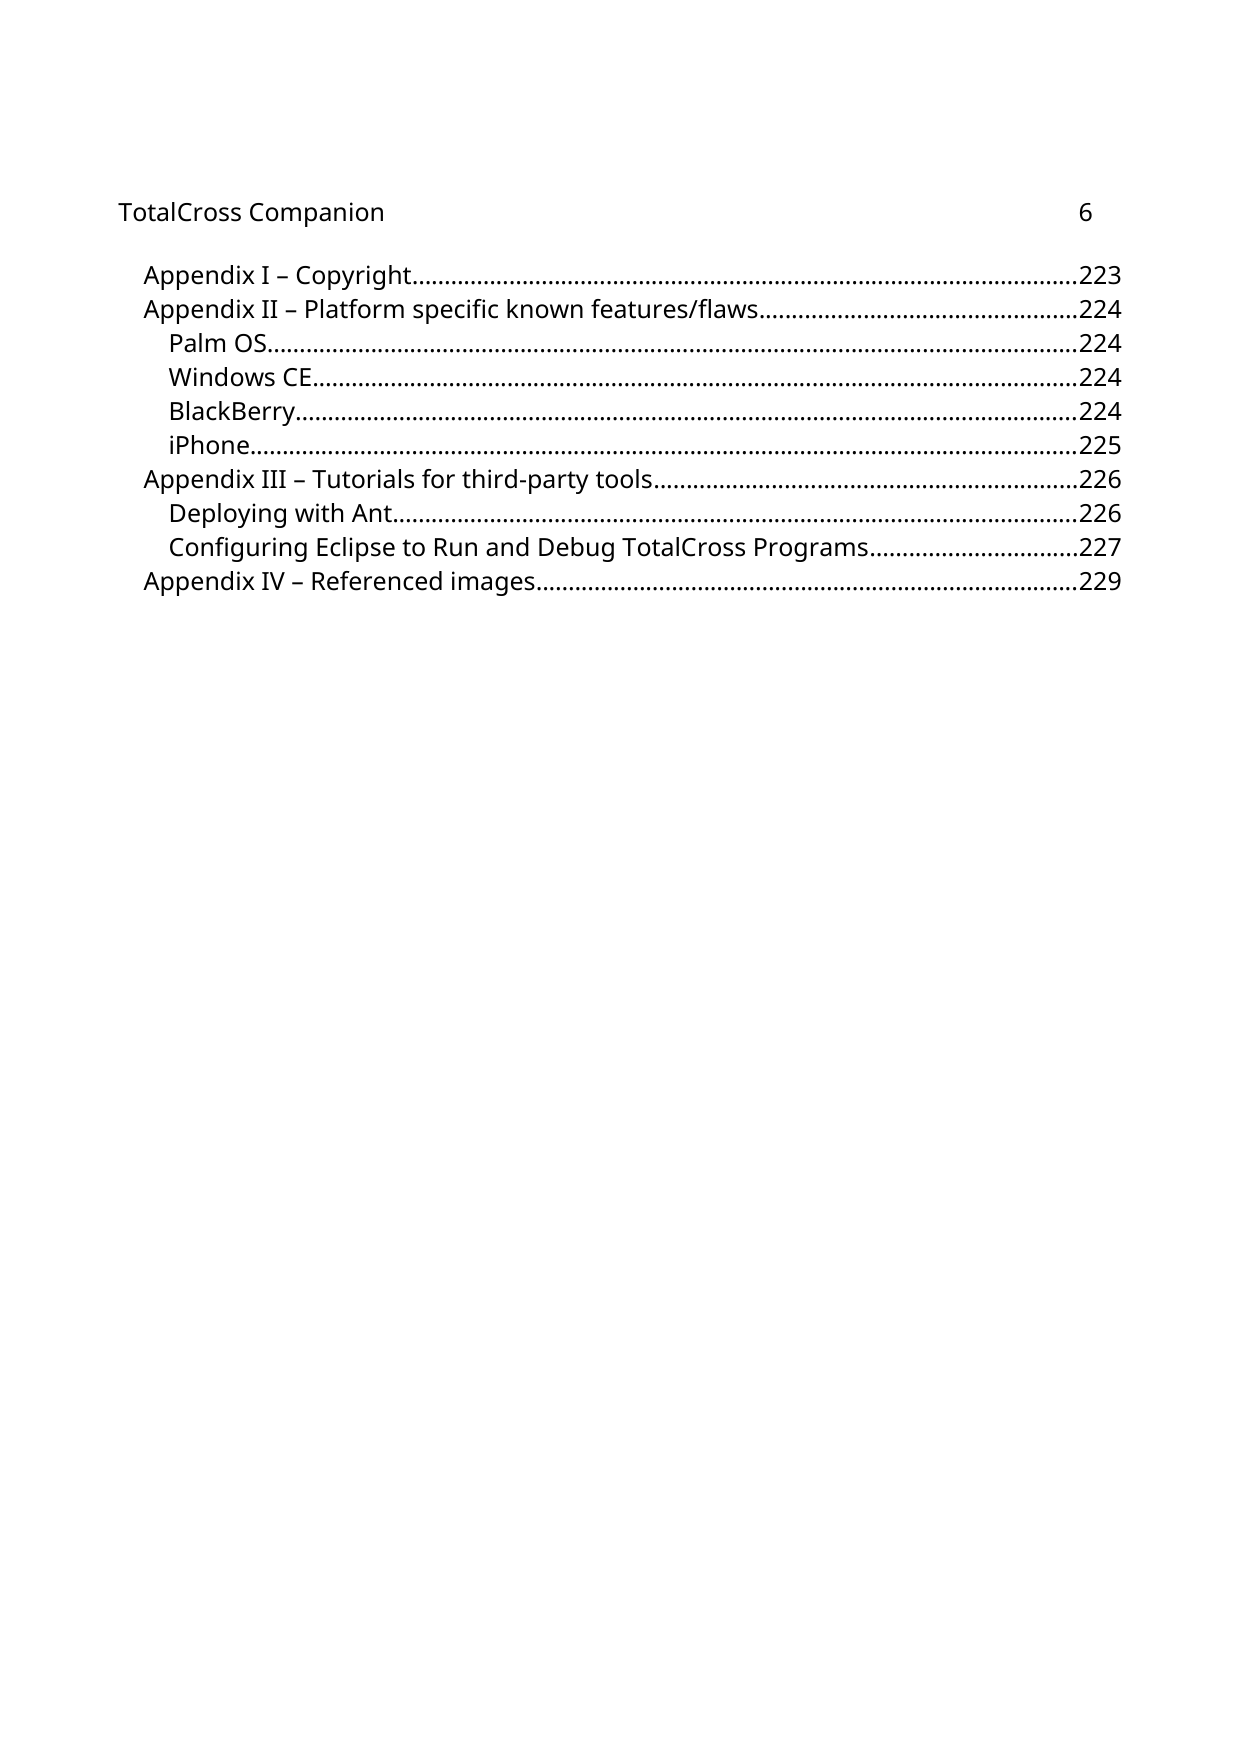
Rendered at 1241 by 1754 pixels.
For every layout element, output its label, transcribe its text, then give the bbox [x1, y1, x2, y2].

text Appendix I – Copyright 223 [143, 258, 1122, 292]
text Deploying with Ant 226 [168, 496, 1122, 530]
text Palm OS 224 [168, 326, 1122, 360]
text BlackBerry 224 [168, 394, 1122, 428]
text Appendix IV – Referenced images 229 [143, 564, 1122, 598]
text Windows CE 224 [168, 360, 1122, 394]
text Appendix II – Platform specific known features/flaws 224 [143, 292, 1122, 326]
text Configuring Eclipse to Run and Debug TotalCross Programs 227 [168, 530, 1122, 564]
text Appendix III – Tutorials for third-party tools 226 [143, 462, 1122, 496]
text iPhone 225 [168, 428, 1122, 462]
